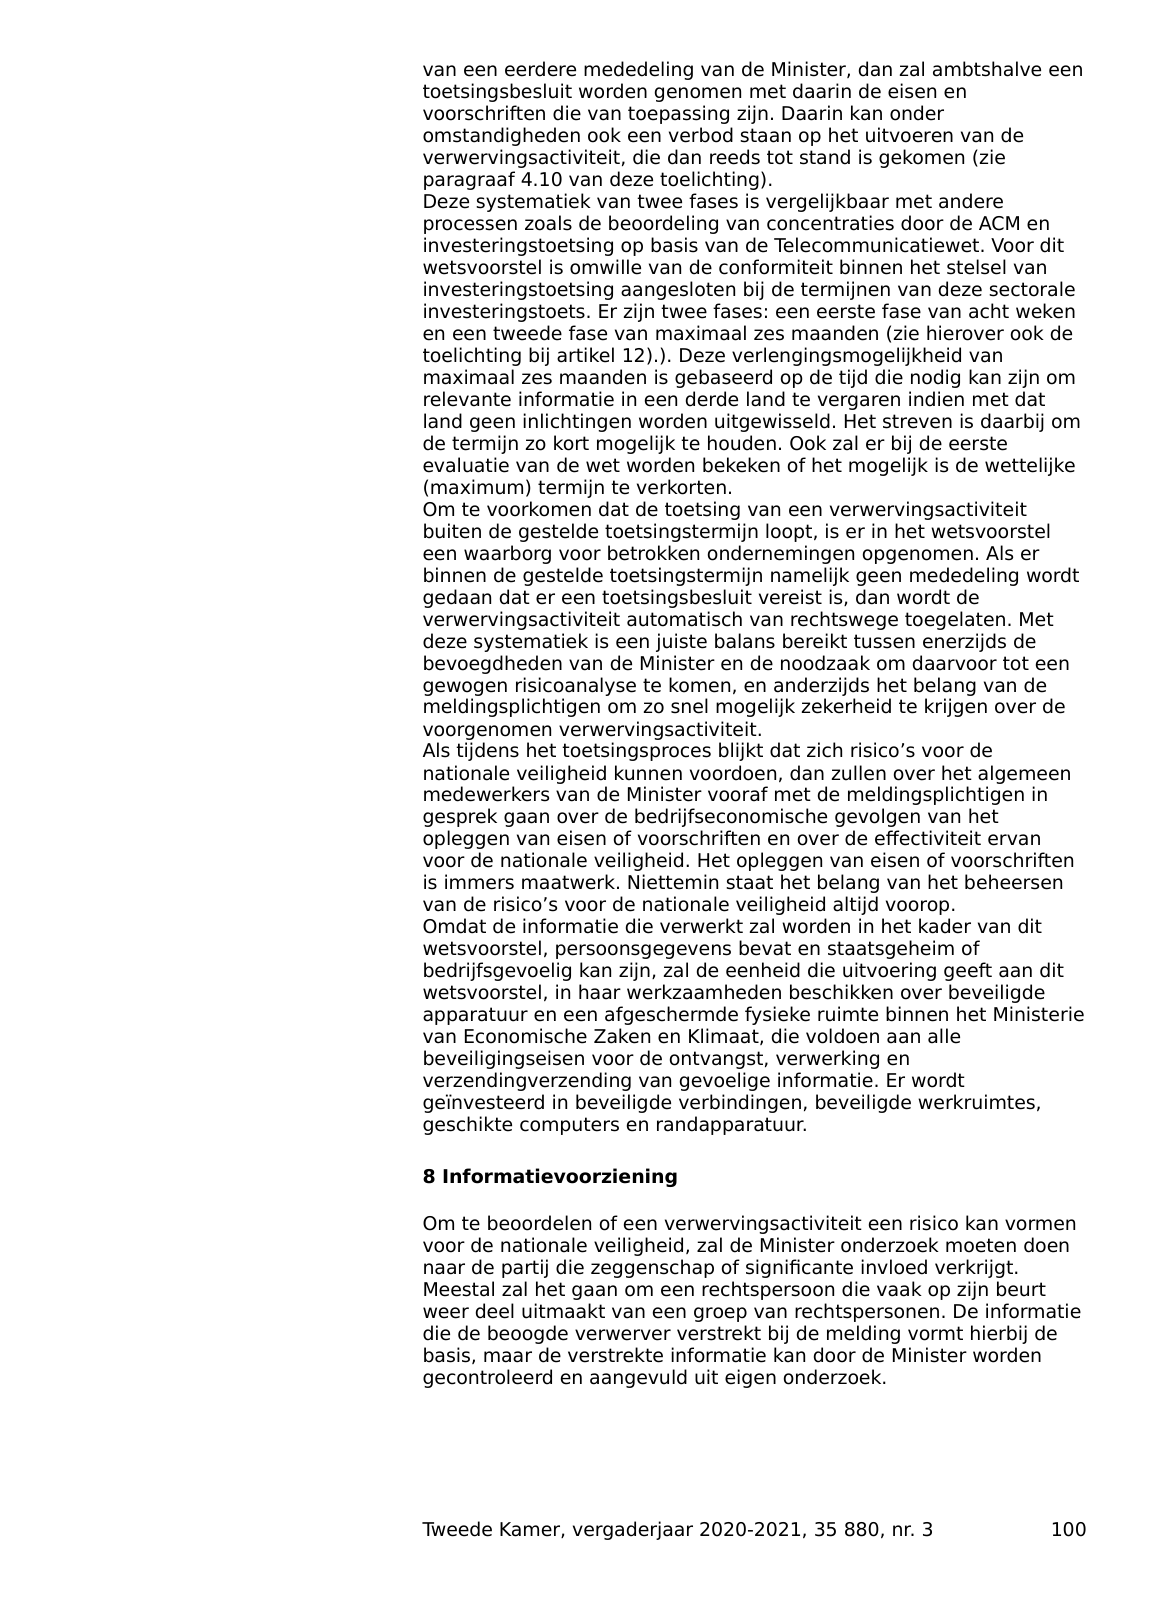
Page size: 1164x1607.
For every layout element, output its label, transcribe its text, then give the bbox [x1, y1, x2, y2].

text Deze systematiek van twee fases is vergelijkbaar met andere processen zoals de beoordeling van concentraties door de ACM en investeringstoetsing op basis van de Telecommunicatiewet. Voor dit wetsvoorstel is omwille van de conformiteit binnen het stelsel van investeringstoetsing aangesloten bij de termijnen van deze sectorale investeringstoets. Er zijn twee fases: een eerste fase van acht weken en een tweede fase van maximaal zes maanden (zie hierover ook de toelichting bij artikel 12).). Deze verlengingsmogelijkheid van maximaal zes maanden is gebaseerd op de tijd die nodig kan zijn om relevante informatie in een derde land te vergaren indien met dat land geen inlichtingen worden uitgewisseld. Het streven is daarbij om de termijn zo kort mogelijk te houden. Ook zal er bij de eerste evaluatie van de wet worden bekeken of het mogelijk is de wettelijke (maximum) termijn te verkorten. [422, 191, 1087, 499]
text Omdat de informatie die verwerkt zal worden in het kader van dit wetsvoorstel, persoonsgegevens bevat en staatsgeheim of bedrijfsgevoelig kan zijn, zal de eenheid die uitvoering geeft aan dit wetsvoorstel, in haar werkzaamheden beschikken over beveiligde apparatuur en een afgeschermde fysieke ruimte binnen het Ministerie van Economische Zaken en Klimaat, die voldoen aan alle beveiligingseisen voor de ontvangst, verwerking en verzendingverzending van gevoelige informatie. Er wordt geïnvesteerd in beveiligde verbindingen, beveiligde werkruimtes, geschikte computers en randapparatuur. [422, 916, 1087, 1136]
text Om te beoordelen of een verwervingsactiviteit een risico kan vormen voor de nationale veiligheid, zal de Minister onderzoek moeten doen naar de partij die zeggenschap of significante invloed verkrijgt. Meestal zal het gaan om een rechtspersoon die vaak op zijn beurt weer deel uitmaakt van een groep van rechtspersonen. De informatie die de beoogde verwerver verstrekt bij de melding vormt hierbij de basis, maar de verstrekte informatie kan door de Minister worden gecontroleerd en aangevuld uit eigen onderzoek. [422, 1213, 1087, 1389]
text van een eerdere mededeling van de Minister, dan zal ambtshalve een toetsingsbesluit worden genomen met daarin de eisen en voorschriften die van toepassing zijn. Daarin kan onder omstandigheden ook een verbod staan op het uitvoeren van de verwervingsactiviteit, die dan reeds tot stand is gekomen (zie paragraaf 4.10 van deze toelichting). [422, 59, 1087, 191]
text Om te voorkomen dat de toetsing van een verwervingsactiviteit buiten de gestelde toetsingstermijn loopt, is er in het wetsvoorstel een waarborg voor betrokken ondernemingen opgenomen. Als er binnen de gestelde toetsingstermijn namelijk geen mededeling wordt gedaan dat er een toetsingsbesluit vereist is, dan wordt de verwervingsactiviteit automatisch van rechtswege toegelaten. Met deze systematiek is een juiste balans bereikt tussen enerzijds de bevoegdheden van de Minister en de noodzaak om daarvoor tot een gewogen risicoanalyse te komen, en anderzijds het belang van de meldingsplichtigen om zo snel mogelijk zekerheid te krijgen over de voorgenomen verwervingsactiviteit. [422, 499, 1087, 740]
text Als tijdens het toetsingsproces blijkt dat zich risico’s voor de nationale veiligheid kunnen voordoen, dan zullen over het algemeen medewerkers van de Minister vooraf met de meldingsplichtigen in gesprek gaan over de bedrijfseconomische gevolgen van het opleggen van eisen of voorschriften en over de effectiviteit ervan voor de nationale veiligheid. Het opleggen van eisen of voorschriften is immers maatwerk. Niettemin staat het belang van het beheersen van de risico’s voor de nationale veiligheid altijd voorop. [422, 740, 1087, 916]
subtitle 8 Informatievoorziening [422, 1166, 1087, 1188]
